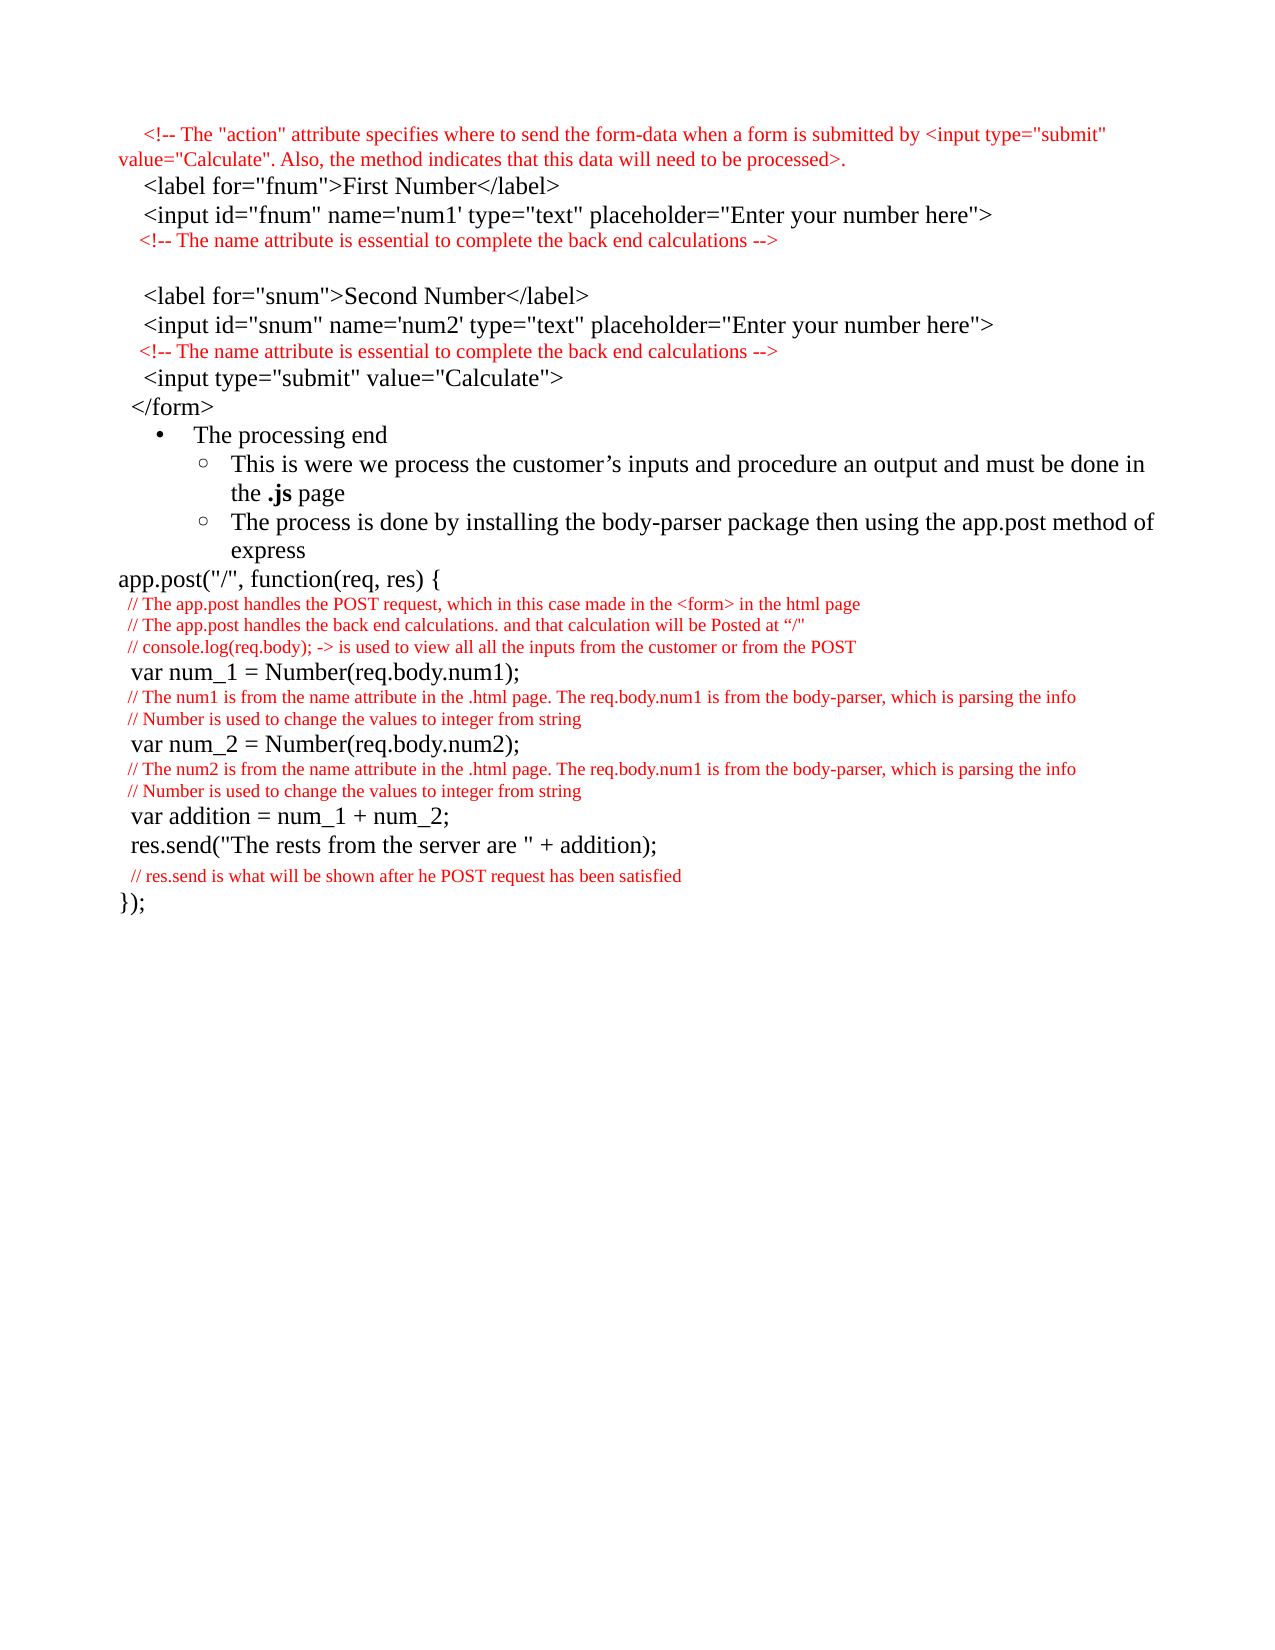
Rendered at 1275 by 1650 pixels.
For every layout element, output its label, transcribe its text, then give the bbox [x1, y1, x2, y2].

text // res.send is what will be shown after he POST request has been satisfied [118, 859, 1157, 887]
text <!-- The name attribute is essential to complete the back end calculations --> [118, 228, 1157, 252]
text </form> [118, 392, 1157, 420]
list The processing end [156, 420, 1157, 449]
text // The num2 is from the name attribute in the .html page. The req.body.num1 is from the body-parser, which is parsing the info [118, 758, 1157, 780]
text // Number is used to change the values to integer from string [118, 708, 1157, 729]
text res.send("The rests from the server are " + addition); [118, 830, 1157, 859]
list This is were we process the customer’s inputs and procedure an output and must be done in the .js page [193, 449, 1157, 507]
text var num_2 = Number(req.body.num2); [118, 729, 1157, 758]
text var num_1 = Number(req.body.num1); [118, 657, 1157, 686]
text // The app.post handles the back end calculations. and that calculation will be Posted at “/" [118, 614, 1157, 636]
text // Number is used to change the values to integer from string [118, 780, 1157, 801]
text <!-- The name attribute is essential to complete the back end calculations --> [118, 339, 1157, 363]
text <!-- The "action" attribute specifies where to send the form-data when a form is submitted by <input type="submit" value="Calculate". Also, the method indicates that this data will need to be processed>. [118, 118, 1157, 171]
list The process is done by installing the body-parser package then using the app.post method of express [193, 507, 1157, 564]
text app.post("/", function(req, res) { [118, 564, 1157, 593]
text <input type="submit" value="Calculate"> [118, 363, 1157, 392]
text <input id="fnum" name='num1' type="text" placeholder="Enter your number here"> [118, 200, 1157, 228]
text <label for="fnum">First Number</label> [118, 171, 1157, 200]
text <input id="snum" name='num2' type="text" placeholder="Enter your number here"> [118, 310, 1157, 339]
text // console.log(req.body); -> is used to view all all the inputs from the customer or from the POST [118, 636, 1157, 657]
text }); [118, 887, 1157, 916]
text var addition = num_1 + num_2; [118, 801, 1157, 830]
text // The app.post handles the POST request, which in this case made in the <form> in the html page [118, 593, 1157, 614]
text <label for="snum">Second Number</label> [118, 281, 1157, 310]
text // The num1 is from the name attribute in the .html page. The req.body.num1 is from the body-parser, which is parsing the info [118, 686, 1157, 708]
